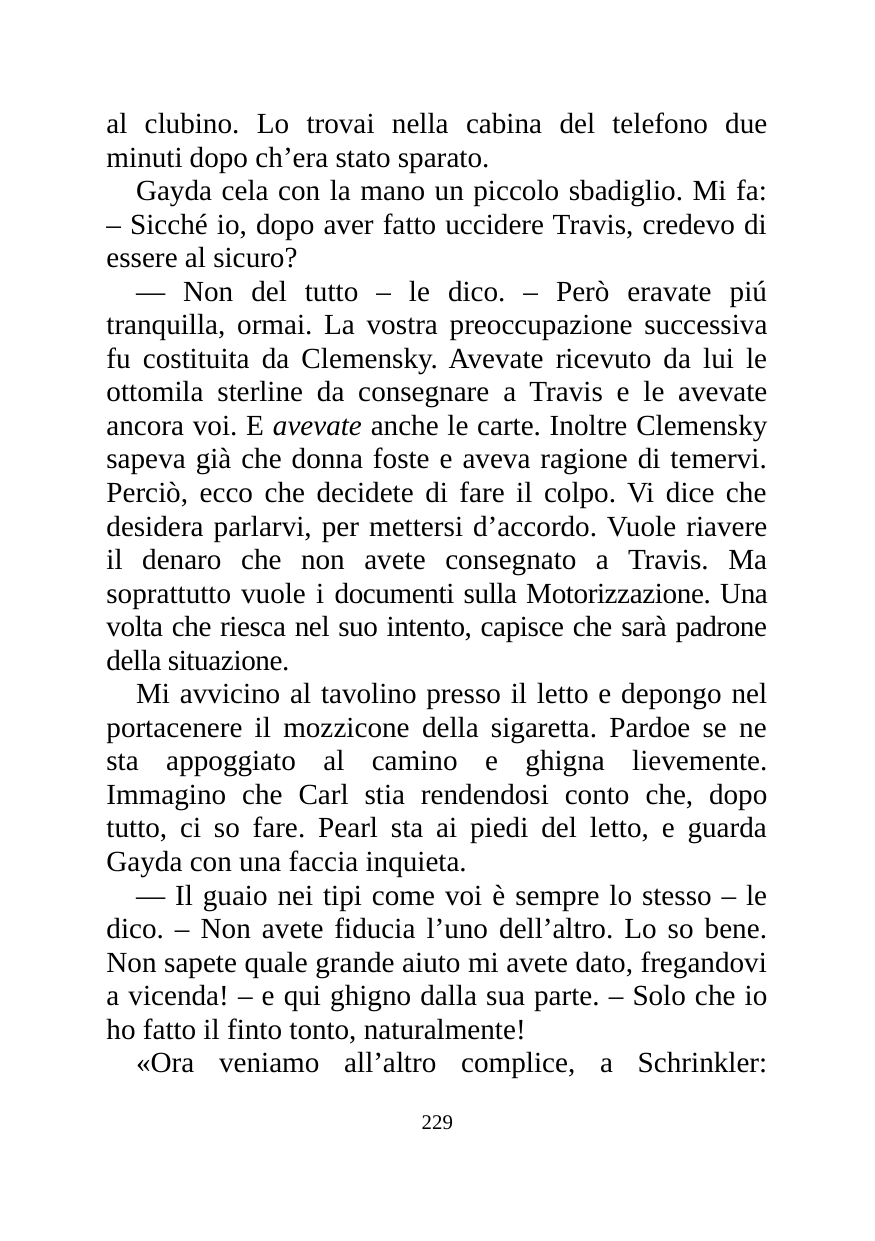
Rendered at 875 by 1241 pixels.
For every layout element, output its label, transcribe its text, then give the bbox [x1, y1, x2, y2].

text Gayda cela con la mano un piccolo sbadiglio. Mi fa: – Sicché io, dopo aver fatto uccidere Travis, credevo di essere al sicuro? [106, 173, 768, 274]
text al clubino. Lo trovai nella cabina del telefono due minuti dopo ch’era stato sparato. [106, 106, 768, 173]
text «Ora veniamo all’altro complice, a Schrinkler: [106, 1045, 768, 1079]
text — Il guaio nei tipi come voi è sempre lo stesso – le dico. – Non avete fiducia l’uno dell’altro. Lo so bene. Non sapete quale grande aiuto mi avete dato, fregandovi a vicenda! – e qui ghigno dalla sua parte. – Solo che io ho fatto il finto tonto, naturalmente! [106, 878, 768, 1045]
text Mi avvicino al tavolino presso il letto e depongo nel portacenere il mozzicone della sigaretta. Pardoe se ne sta appoggiato al camino e ghigna lievemente. Immagino che Carl stia rendendosi conto che, dopo tutto, ci so fare. Pearl sta ai piedi del letto, e guarda Gayda con una faccia inquieta. [106, 676, 768, 878]
text — Non del tutto – le dico. – Però eravate piú tranquilla, ormai. La vostra preoccupazione successiva fu costituita da Clemensky. Avevate ricevuto da lui le ottomila sterline da consegnare a Travis e le avevate ancora voi. E avevate anche le carte. Inoltre Clemensky sapeva già che donna foste e aveva ragione di temervi. Perciò, ecco che decidete di fare il colpo. Vi dice che desidera parlarvi, per mettersi d’accordo. Vuole riavere il denaro che non avete consegnato a Travis. Ma soprattutto vuole i documenti sulla Motorizzazione. Una volta che riesca nel suo intento, capisce che sarà padrone della situazione. [106, 274, 768, 676]
